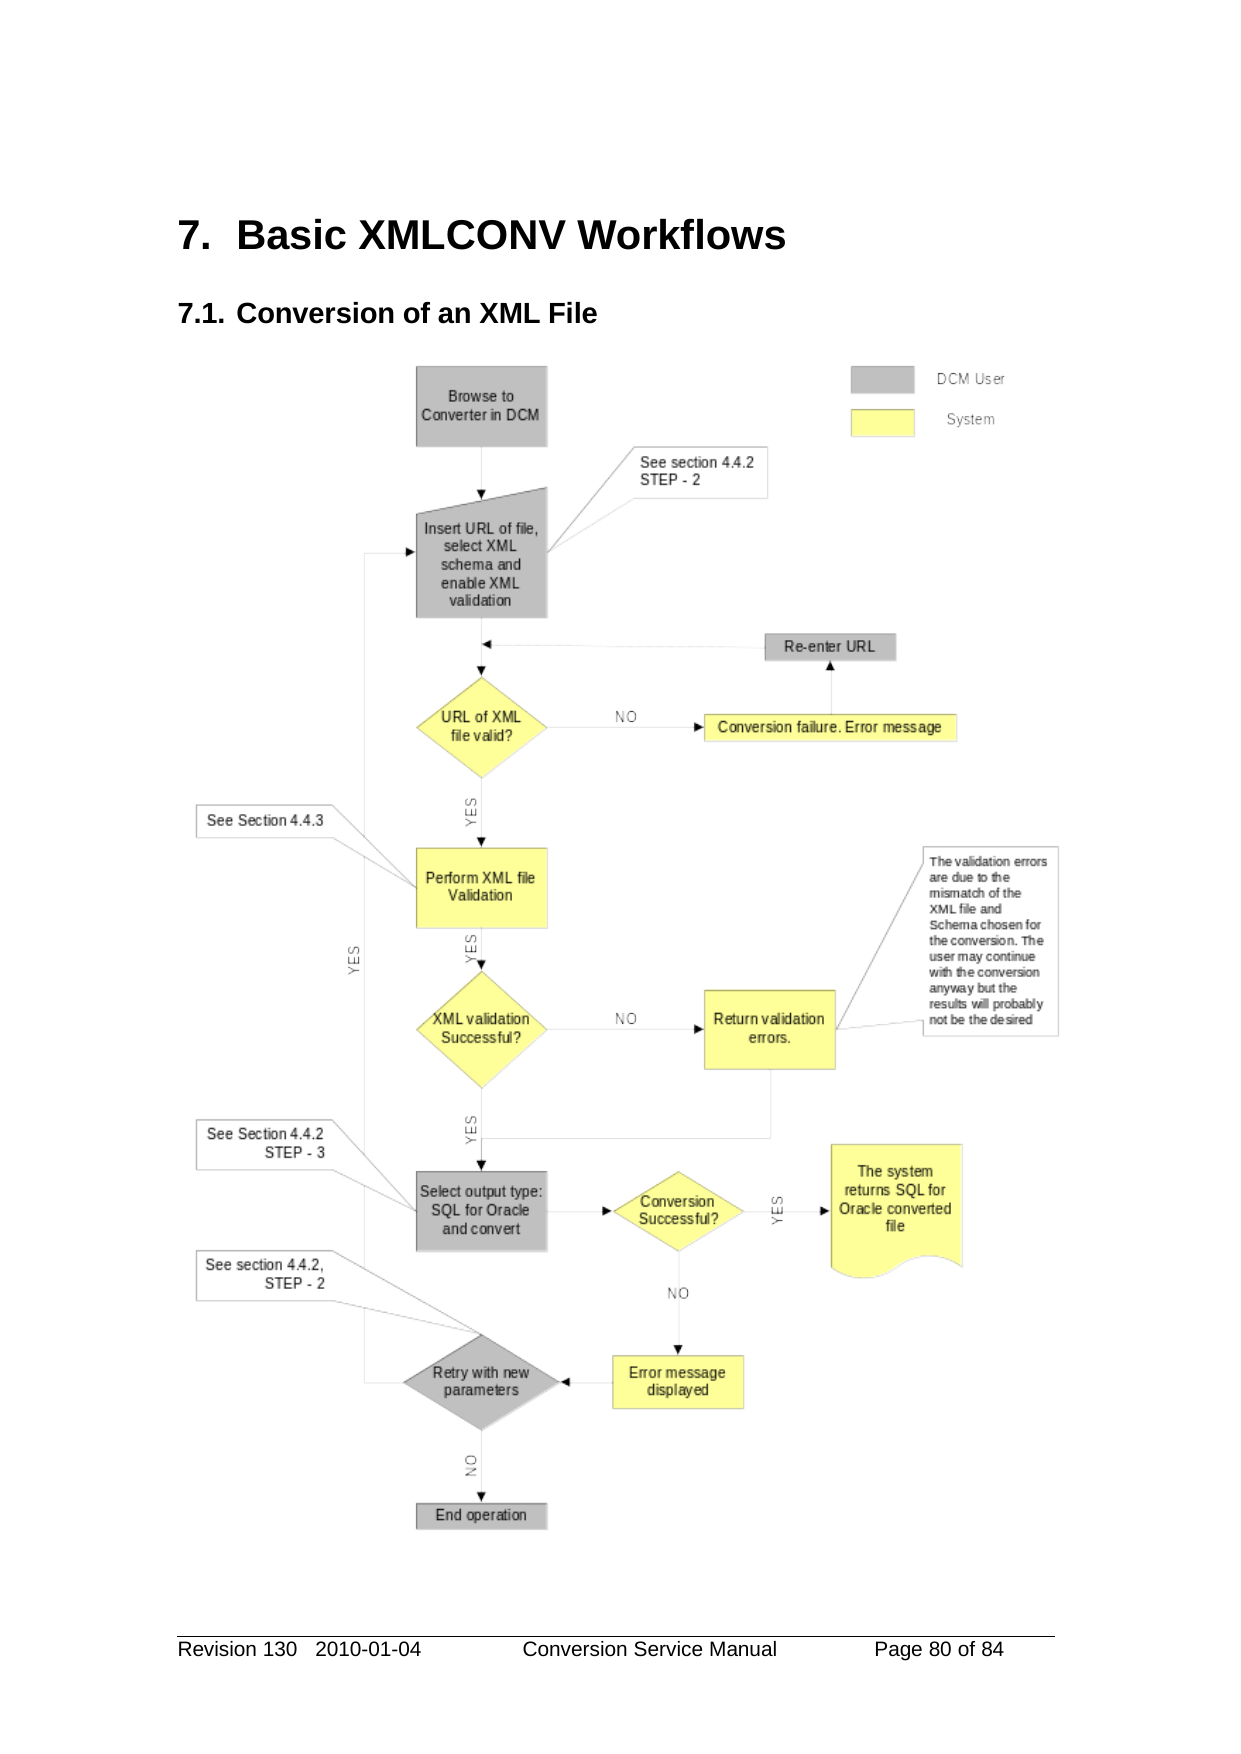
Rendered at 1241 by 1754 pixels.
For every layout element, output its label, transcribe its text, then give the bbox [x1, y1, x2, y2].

subtitle Basic XMLCONV Workflows [177, 210, 1092, 258]
subtitle Conversion of an XML File [177, 296, 1092, 329]
